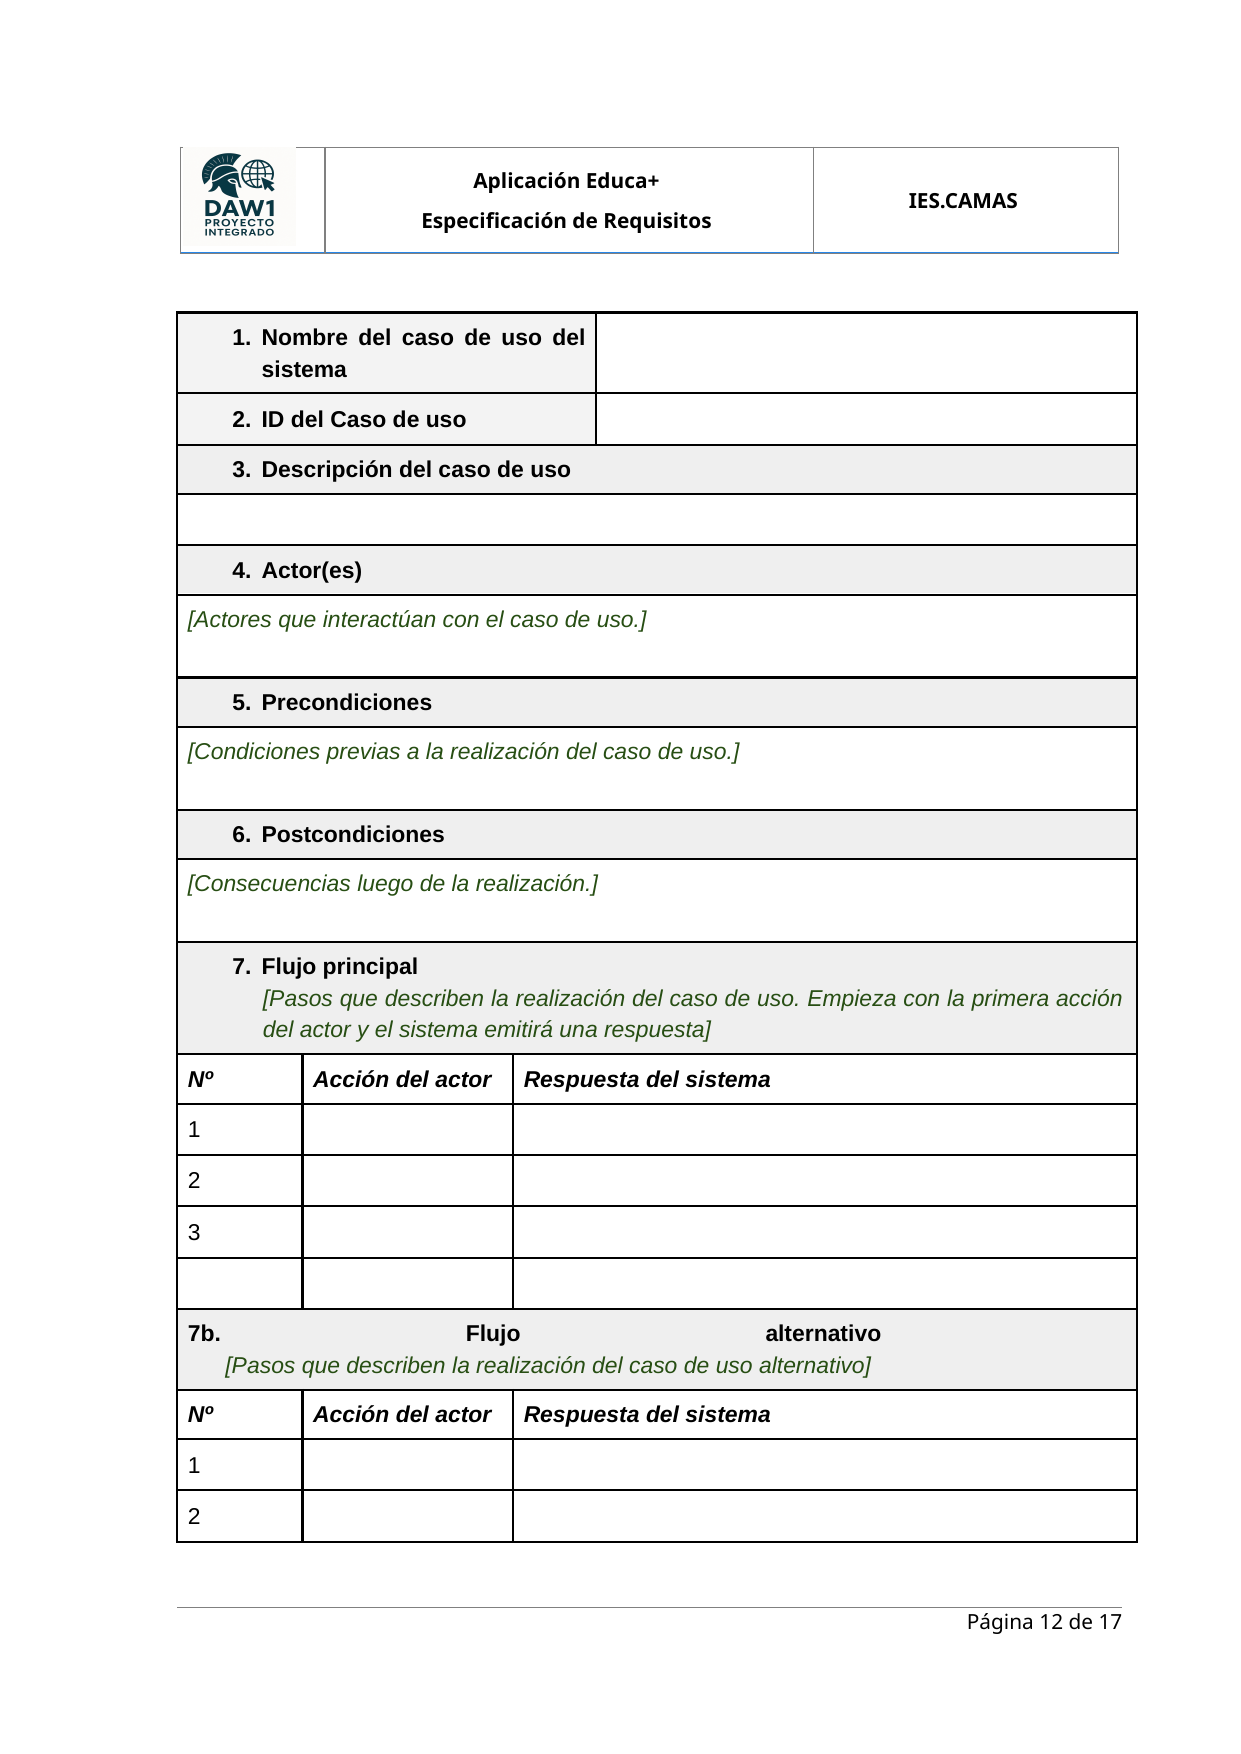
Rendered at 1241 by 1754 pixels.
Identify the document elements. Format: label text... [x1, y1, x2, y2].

table_cell [304, 1156, 512, 1205]
table_cell [514, 1259, 1136, 1308]
table_cell [514, 1105, 1136, 1154]
table_header [597, 314, 1136, 392]
table_cell Acción del actor [304, 1391, 512, 1438]
table_cell Respuesta del sistema [514, 1055, 1136, 1102]
table_cell [304, 1440, 512, 1489]
table_cell Actor(es) [178, 546, 1136, 593]
table_cell 2 [178, 1156, 301, 1205]
table_cell [514, 1440, 1136, 1489]
table_cell [514, 1491, 1136, 1541]
table_cell 3 [178, 1207, 301, 1257]
table_cell [Consecuencias luego de la realización.] [178, 860, 1136, 941]
table_cell [304, 1105, 512, 1154]
table_cell [304, 1491, 512, 1541]
table_cell [514, 1156, 1136, 1205]
table_cell 7b. Flujo alternativo [Pasos que describen la realización del caso de uso alternativo] [178, 1310, 1136, 1389]
table_cell Flujo principal [Pasos que describen la realización del caso de uso. Empieza con la primera acción del actor y el sistema emitirá una respuesta] [178, 943, 1136, 1053]
table_cell [514, 1207, 1136, 1257]
table_header Nombre del caso de uso del sistema [178, 314, 595, 392]
table_cell Respuesta del sistema [514, 1391, 1136, 1438]
table_cell Acción del actor [304, 1055, 512, 1102]
table_cell Postcondiciones [178, 811, 1136, 858]
table_cell [Actores que interactúan con el caso de uso.] [178, 596, 1136, 676]
table_cell 1 [178, 1440, 301, 1489]
table_cell Nº [178, 1391, 301, 1438]
table_cell [304, 1207, 512, 1257]
table_cell [304, 1259, 512, 1308]
table_cell Precondiciones [178, 679, 1136, 726]
table_cell [178, 1259, 301, 1308]
table_cell 1 [178, 1105, 301, 1154]
picture [183, 147, 296, 246]
table_cell Nº [178, 1055, 301, 1102]
table_cell [178, 495, 1136, 544]
table_cell 2 [178, 1491, 301, 1541]
table_cell ID del Caso de uso [178, 394, 595, 444]
table_cell [597, 394, 1136, 444]
table_cell [Condiciones previas a la realización del caso de uso.] [178, 728, 1136, 809]
table_cell Descripción del caso de uso [178, 446, 1136, 493]
